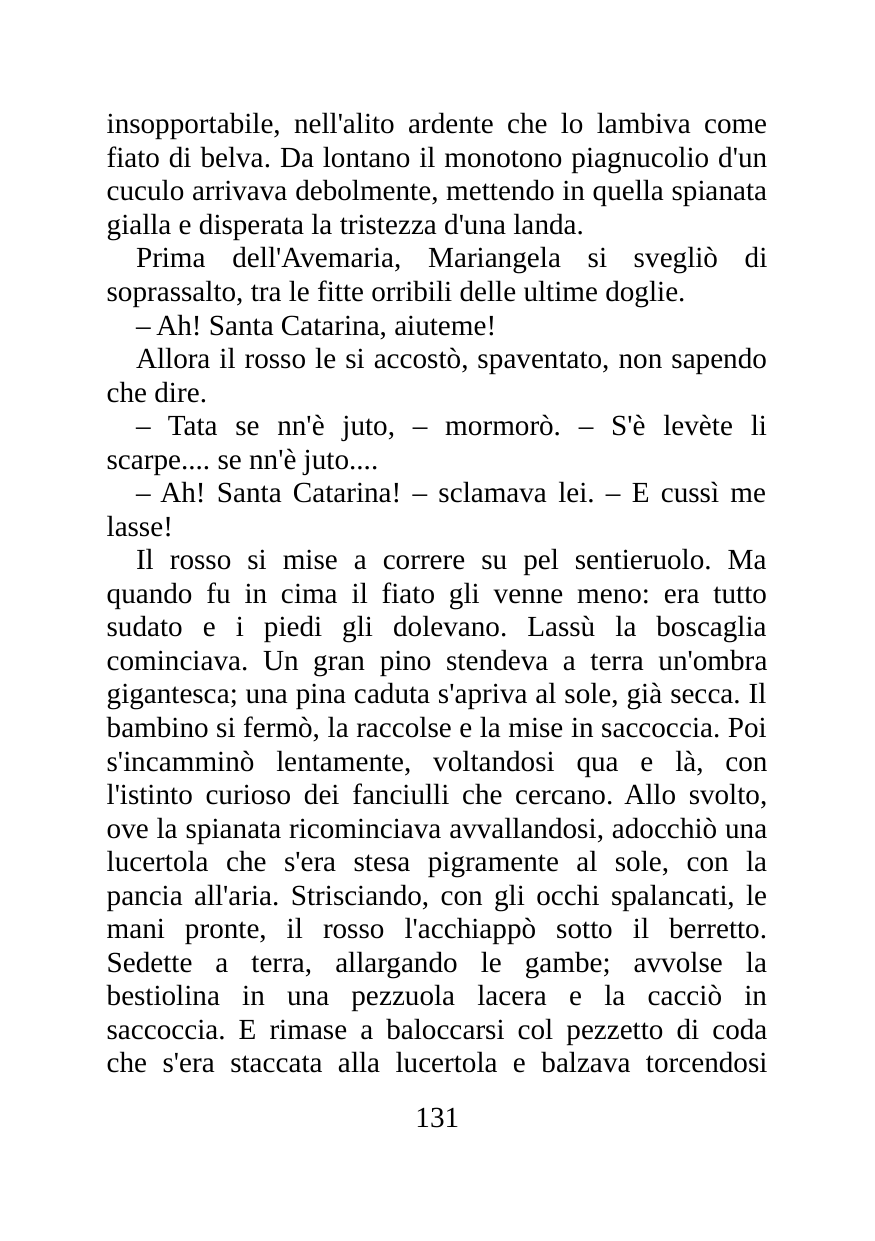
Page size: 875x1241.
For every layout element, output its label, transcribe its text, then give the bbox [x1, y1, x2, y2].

text ‒ Ah! Santa Catarina! ‒ sclamava lei. ‒ E cussì me lasse! [106, 475, 768, 542]
text Prima dell'Avemaria, Mariangela si svegliò di soprassalto, tra le fitte orribili delle ultime doglie. [106, 241, 768, 308]
text insopportabile, nell'alito ardente che lo lambiva come fiato di belva. Da lontano il monotono piagnucolio d'un cuculo arrivava debolmente, mettendo in quella spianata gialla e disperata la tristezza d'una landa. [106, 106, 768, 241]
text Allora il rosso le si accostò, spaventato, non sapendo che dire. [106, 341, 768, 408]
text Il rosso si mise a correre su pel sentieruolo. Ma quando fu in cima il fiato gli venne meno: era tutto sudato e i piedi gli dolevano. Lassù la boscaglia cominciava. Un gran pino stendeva a terra un'ombra gigantesca; una pina caduta s'apriva al sole, già secca. Il bambino si fermò, la raccolse e la mise in saccoccia. Poi s'incamminò lentamente, voltandosi qua e là, con l'istinto curioso dei fanciulli che cercano. Allo svolto, ove la spianata ricominciava avvallandosi, adocchiò una lucertola che s'era stesa pigramente al sole, con la pancia all'aria. Strisciando, con gli occhi spalancati, le mani pronte, il rosso l'acchiappò sotto il berretto. Sedette a terra, allargando le gambe; avvolse la bestiolina in una pezzuola lacera e la cacciò in saccoccia. E rimase a baloccarsi col pezzetto di coda che s'era staccata alla lucertola e balzava torcendosi [106, 542, 768, 1079]
text ‒ Ah! Santa Catarina, aiuteme! [106, 308, 768, 341]
text ‒ Tata se nn'è juto, ‒ mormorò. ‒ S'è levète li scarpe.... se nn'è juto.... [106, 408, 768, 475]
